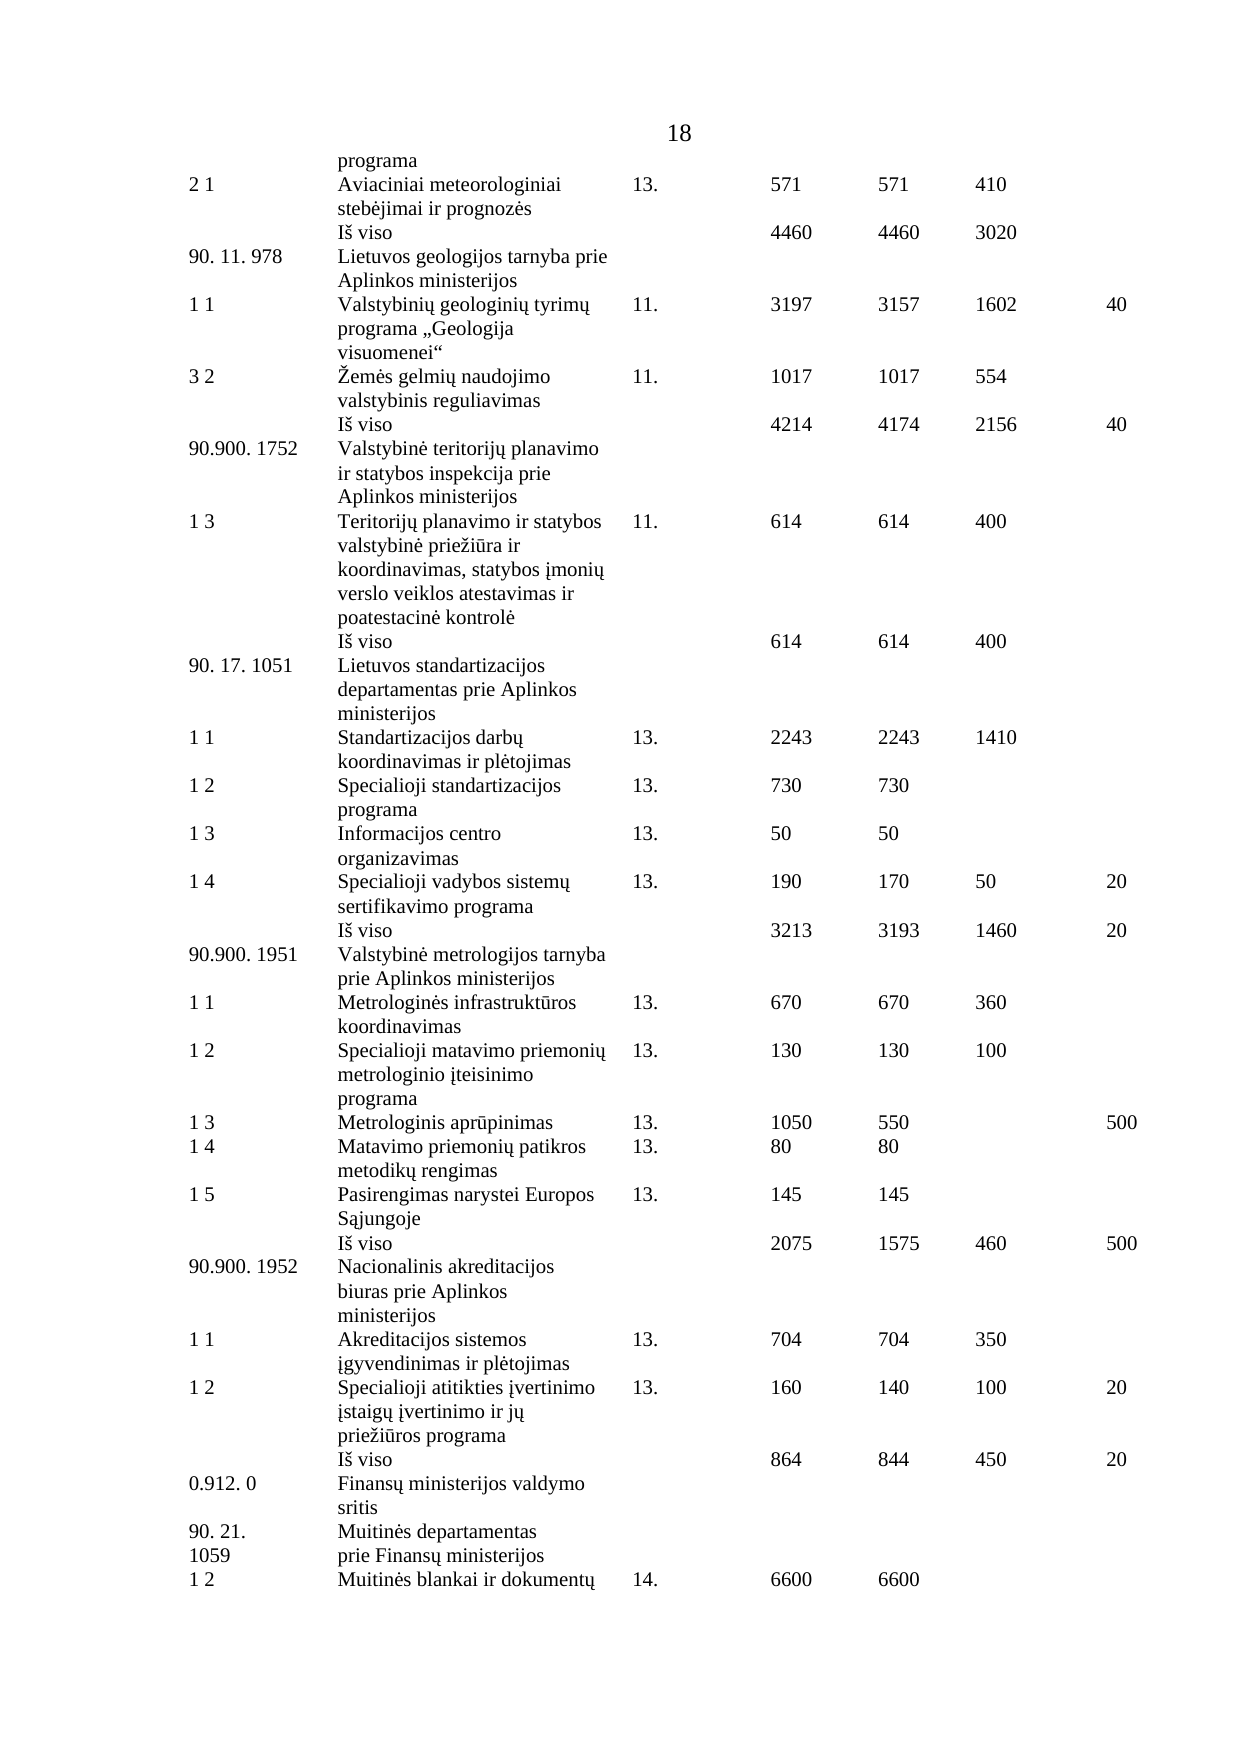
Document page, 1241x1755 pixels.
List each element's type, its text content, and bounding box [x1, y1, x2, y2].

table_cell 6600 [867, 1567, 964, 1591]
table_cell 2156 [964, 412, 1095, 436]
table_cell 1 3 [177, 821, 326, 869]
table_cell [177, 148, 326, 172]
table_cell 400 [964, 629, 1095, 653]
table_cell 3197 [759, 292, 867, 364]
table_cell 13. [621, 1327, 759, 1375]
table_cell Valstybinė metrologijos tarnyba prie Aplinkos ministerijos [326, 942, 621, 990]
table_cell 450 [964, 1447, 1095, 1471]
table_cell [621, 1255, 759, 1327]
table_cell 1 1 [177, 1327, 326, 1375]
table_cell [964, 1110, 1095, 1134]
table_cell [177, 412, 326, 436]
table_cell 350 [964, 1327, 1095, 1375]
table_cell 500 [1095, 1110, 1181, 1134]
table_cell 4460 [867, 220, 964, 244]
table_cell 460 [964, 1230, 1095, 1254]
table_cell [964, 1255, 1095, 1327]
table_cell 145 [759, 1182, 867, 1230]
table_cell [964, 821, 1095, 869]
table_cell [759, 942, 867, 990]
table_cell [1095, 1038, 1181, 1110]
table_cell [1095, 1134, 1181, 1182]
table_cell [1095, 244, 1181, 292]
table_cell 1 2 [177, 773, 326, 821]
table_cell Nacionalinis akreditacijos biuras prie Aplinkos ministerijos [326, 1255, 621, 1327]
table_cell 13. [621, 1182, 759, 1230]
table_cell 2243 [867, 725, 964, 773]
table_cell 80 [867, 1134, 964, 1182]
table_cell [1095, 436, 1181, 508]
table_cell Pasirengimas narystei Europos Sąjungoje [326, 1182, 621, 1230]
table_cell 20 [1095, 1447, 1181, 1471]
table_cell [621, 436, 759, 508]
table_cell 190 [759, 870, 867, 918]
table_cell 1 2 [177, 1567, 326, 1591]
table_cell programa [326, 148, 621, 172]
table_cell Specialioji atitikties įvertinimo įstaigų įvertinimo ir jų priežiūros programa [326, 1375, 621, 1447]
table_cell [621, 918, 759, 942]
table_cell Informacijos centro organizavimas [326, 821, 621, 869]
table_cell 20 [1095, 918, 1181, 942]
table_cell 1 4 [177, 870, 326, 918]
table_cell [1095, 364, 1181, 412]
table_cell Metrologinis aprūpinimas [326, 1110, 621, 1134]
table_cell [1095, 1519, 1181, 1543]
table_cell 554 [964, 364, 1095, 412]
table_cell 1 1 [177, 292, 326, 364]
table_cell Iš viso [326, 220, 621, 244]
table_cell 704 [759, 1327, 867, 1375]
table_cell 500 [1095, 1230, 1181, 1254]
table_cell 1 1 [177, 725, 326, 773]
table_cell Specialioji vadybos sistemų sertifikavimo programa [326, 870, 621, 918]
table_cell Finansų ministerijos valdymo sritis [326, 1471, 621, 1519]
table_cell [759, 148, 867, 172]
table_cell 14. [621, 1567, 759, 1591]
table_cell [867, 1543, 964, 1567]
table_cell Iš viso [326, 629, 621, 653]
table_cell [759, 653, 867, 725]
table_cell Teritorijų planavimo ir statybos valstybinė priežiūra ir koordinavimas, statybos įmonių verslo veiklos atestavimas ir poatestacinė kontrolė [326, 509, 621, 629]
table_cell 1602 [964, 292, 1095, 364]
table_cell 90.900. 1951 [177, 942, 326, 990]
table_cell [1095, 821, 1181, 869]
table_cell [621, 148, 759, 172]
table_cell Specialioji standartizacijos programa [326, 773, 621, 821]
table_cell [1095, 1182, 1181, 1230]
table_cell 670 [759, 990, 867, 1038]
table_cell [621, 412, 759, 436]
table_cell Akreditacijos sistemos įgyvendinimas ir plėtojimas [326, 1327, 621, 1375]
table_cell 3 2 [177, 364, 326, 412]
table_cell 3193 [867, 918, 964, 942]
table_cell Iš viso [326, 918, 621, 942]
table_cell 90.900. 1752 [177, 436, 326, 508]
table_cell 13. [621, 1110, 759, 1134]
table_cell 614 [759, 629, 867, 653]
table_cell [964, 148, 1095, 172]
table_cell 3213 [759, 918, 867, 942]
table_cell [1095, 773, 1181, 821]
table_cell Iš viso [326, 412, 621, 436]
table_cell 1410 [964, 725, 1095, 773]
table_cell 3020 [964, 220, 1095, 244]
table_cell [964, 1182, 1095, 1230]
table_cell 100 [964, 1375, 1095, 1447]
table_cell [621, 1519, 759, 1543]
table_cell 20 [1095, 1375, 1181, 1447]
table_cell 614 [759, 509, 867, 629]
table_cell 90. 17. 1051 [177, 653, 326, 725]
table_cell 20 [1095, 870, 1181, 918]
table_cell [964, 942, 1095, 990]
table_cell Iš viso [326, 1447, 621, 1471]
table_cell 90. 11. 978 [177, 244, 326, 292]
table_cell 13. [621, 870, 759, 918]
table_cell 4214 [759, 412, 867, 436]
table_cell 140 [867, 1375, 964, 1447]
table_cell 1 3 [177, 509, 326, 629]
table_cell 844 [867, 1447, 964, 1471]
table_cell 730 [867, 773, 964, 821]
table_cell 1 4 [177, 1134, 326, 1182]
table_cell [621, 220, 759, 244]
table_cell 2243 [759, 725, 867, 773]
table_cell [867, 1471, 964, 1519]
table_cell 145 [867, 1182, 964, 1230]
table_cell [1095, 725, 1181, 773]
table_cell [177, 220, 326, 244]
table_cell 13. [621, 1038, 759, 1110]
table_cell [1095, 172, 1181, 220]
table_cell 100 [964, 1038, 1095, 1110]
table_cell 90. 21. [177, 1519, 326, 1543]
table_cell [964, 1134, 1095, 1182]
table_cell 4174 [867, 412, 964, 436]
table_cell [177, 1230, 326, 1254]
table_cell 730 [759, 773, 867, 821]
table_cell [759, 1543, 867, 1567]
table_cell 40 [1095, 292, 1181, 364]
table_cell 130 [759, 1038, 867, 1110]
table_cell 50 [759, 821, 867, 869]
table_cell 50 [867, 821, 964, 869]
table_cell 410 [964, 172, 1095, 220]
table_cell [621, 653, 759, 725]
table_cell 614 [867, 509, 964, 629]
table_cell Aviaciniai meteorologiniai stebėjimai ir prognozės [326, 172, 621, 220]
table_cell 170 [867, 870, 964, 918]
table_cell [1095, 629, 1181, 653]
table_cell 670 [867, 990, 964, 1038]
table_cell [1095, 1255, 1181, 1327]
table_cell 864 [759, 1447, 867, 1471]
table_cell 1 2 [177, 1038, 326, 1110]
table_cell Standartizacijos darbų koordinavimas ir plėtojimas [326, 725, 621, 773]
table_cell 571 [759, 172, 867, 220]
table_cell [867, 436, 964, 508]
table_cell 2 1 [177, 172, 326, 220]
table_cell 11. [621, 292, 759, 364]
table_cell 1050 [759, 1110, 867, 1134]
table_cell 1 5 [177, 1182, 326, 1230]
table_cell [759, 1255, 867, 1327]
table_cell 13. [621, 1134, 759, 1182]
table_cell 40 [1095, 412, 1181, 436]
table_cell [621, 244, 759, 292]
table_cell Muitinės blankai ir dokumentų [326, 1567, 621, 1591]
table_cell [621, 629, 759, 653]
table_cell 1059 [177, 1543, 326, 1567]
table_cell [759, 1519, 867, 1543]
table_cell 80 [759, 1134, 867, 1182]
table_cell [964, 1567, 1095, 1591]
table_cell [964, 244, 1095, 292]
table_cell [1095, 1567, 1181, 1591]
table_cell [177, 629, 326, 653]
table_cell [1095, 1327, 1181, 1375]
table_cell 13. [621, 821, 759, 869]
table_cell 13. [621, 1375, 759, 1447]
table_cell 360 [964, 990, 1095, 1038]
table_cell 1 1 [177, 990, 326, 1038]
table_cell [759, 244, 867, 292]
table_cell [964, 1471, 1095, 1519]
table_cell Lietuvos standartizacijos departamentas prie Aplinkos ministerijos [326, 653, 621, 725]
table_cell [621, 1447, 759, 1471]
table_cell [867, 148, 964, 172]
table_cell [867, 1255, 964, 1327]
table_cell 1460 [964, 918, 1095, 942]
table_cell 11. [621, 364, 759, 412]
table_cell Matavimo priemonių patikros metodikų rengimas [326, 1134, 621, 1182]
table_cell [964, 1519, 1095, 1543]
table_cell 13. [621, 172, 759, 220]
table_cell [1095, 1543, 1181, 1567]
table_cell 550 [867, 1110, 964, 1134]
table_cell 1575 [867, 1230, 964, 1254]
table_cell 1017 [867, 364, 964, 412]
table_cell 0.912. 0 [177, 1471, 326, 1519]
table_cell [964, 436, 1095, 508]
table_cell 1 3 [177, 1110, 326, 1134]
table_cell [759, 1471, 867, 1519]
table_cell [1095, 220, 1181, 244]
table_cell [964, 653, 1095, 725]
table_cell 3157 [867, 292, 964, 364]
table_cell [621, 942, 759, 990]
table_cell 2075 [759, 1230, 867, 1254]
table_cell 1017 [759, 364, 867, 412]
table_cell [1095, 148, 1181, 172]
table_cell Metrologinės infrastruktūros koordinavimas [326, 990, 621, 1038]
table_cell [867, 942, 964, 990]
table_cell Žemės gelmių naudojimo valstybinis reguliavimas [326, 364, 621, 412]
table_cell 704 [867, 1327, 964, 1375]
table_cell Valstybinė teritorijų planavimo ir statybos inspekcija prie Aplinkos ministerijos [326, 436, 621, 508]
table_cell 50 [964, 870, 1095, 918]
table_cell [1095, 1471, 1181, 1519]
table_cell [1095, 990, 1181, 1038]
table_cell [759, 436, 867, 508]
table_cell prie Finansų ministerijos [326, 1543, 621, 1567]
table_cell 130 [867, 1038, 964, 1110]
table_cell Lietuvos geologijos tarnyba prie Aplinkos ministerijos [326, 244, 621, 292]
table_cell Iš viso [326, 1230, 621, 1254]
table_cell [964, 773, 1095, 821]
table_cell 11. [621, 509, 759, 629]
table_cell Specialioji matavimo priemonių metrologinio įteisinimo programa [326, 1038, 621, 1110]
table_cell [177, 918, 326, 942]
table_cell 400 [964, 509, 1095, 629]
table_cell 6600 [759, 1567, 867, 1591]
table_cell [964, 1543, 1095, 1567]
table_cell 90.900. 1952 [177, 1255, 326, 1327]
table_cell [621, 1543, 759, 1567]
table_cell Valstybinių geologinių tyrimų programa „Geologija visuomenei“ [326, 292, 621, 364]
table_cell [621, 1471, 759, 1519]
table_cell [621, 1230, 759, 1254]
table_cell 1 2 [177, 1375, 326, 1447]
table_cell 571 [867, 172, 964, 220]
table_cell [1095, 653, 1181, 725]
table_cell 614 [867, 629, 964, 653]
table_cell 13. [621, 725, 759, 773]
table_cell 13. [621, 990, 759, 1038]
table_cell [867, 244, 964, 292]
table_cell 13. [621, 773, 759, 821]
table_cell 160 [759, 1375, 867, 1447]
table_cell 4460 [759, 220, 867, 244]
table_cell Muitinės departamentas [326, 1519, 621, 1543]
table_cell [867, 653, 964, 725]
table_cell [1095, 509, 1181, 629]
table_cell [867, 1519, 964, 1543]
table_cell [1095, 942, 1181, 990]
table_cell [177, 1447, 326, 1471]
